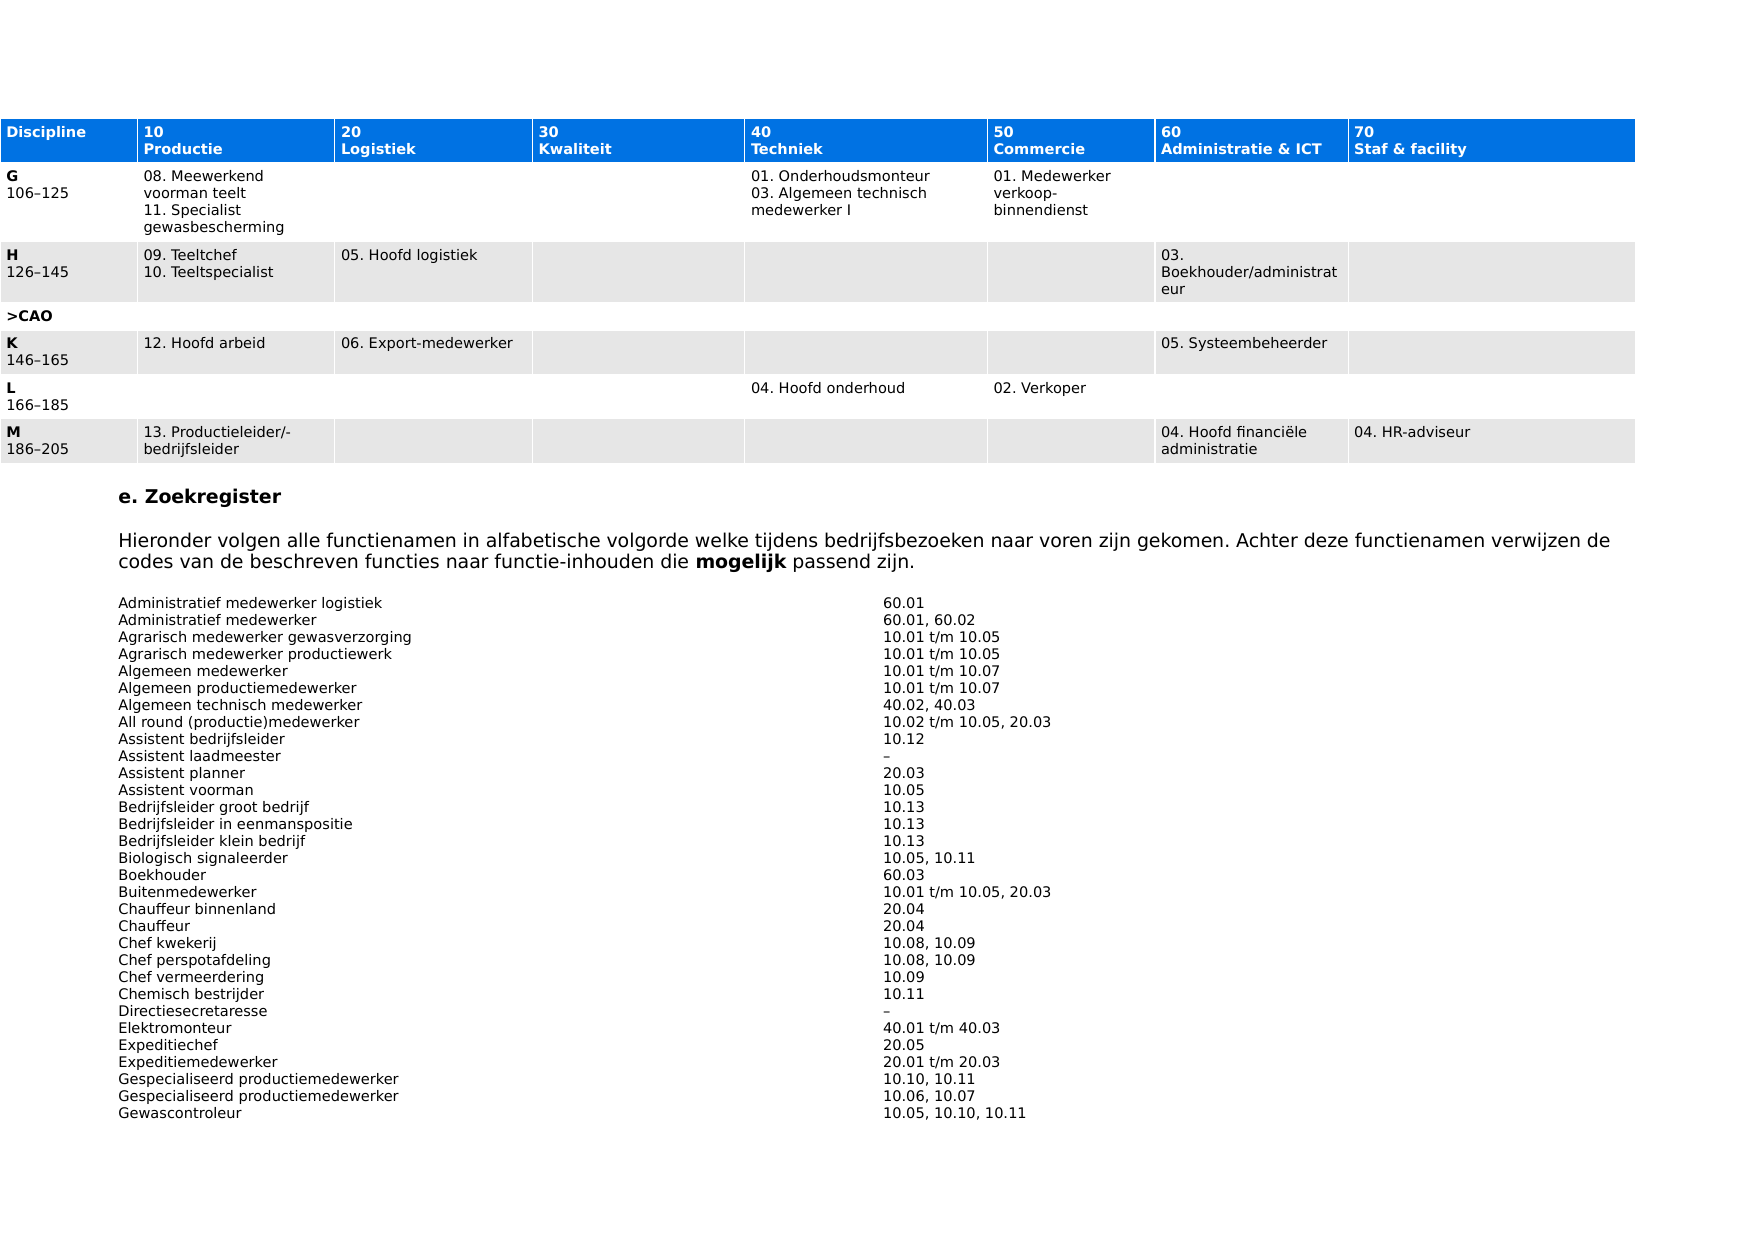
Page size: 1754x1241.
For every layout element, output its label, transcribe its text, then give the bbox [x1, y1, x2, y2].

table_header 20 Logistiek [335, 119, 532, 162]
table_cell 10.01 t/m 10.05 [877, 646, 1636, 663]
table_cell 10.06, 10.07 [877, 1088, 1636, 1105]
table_cell 20.04 [877, 918, 1636, 935]
table_cell Bedrijfsleider klein bedrijf [118, 833, 877, 850]
table_cell [988, 419, 1154, 463]
table_cell [988, 331, 1154, 374]
table_cell 20.05 [877, 1037, 1636, 1054]
subtitle e. Zoekregister [118, 486, 1636, 508]
text Hieronder volgen alle functienamen in alfabetische volgorde welke tijdens bedrijfsbezoeken naar voren zijn gekomen. Achter deze functienamen verwijzen de codes van de beschreven functies naar functie-inhouden die mogelijk passend zijn. [118, 529, 1636, 573]
table_cell Buitenmedewerker [118, 884, 877, 901]
table_cell 20.03 [877, 765, 1636, 782]
table_cell [1349, 375, 1635, 418]
table_cell [533, 419, 744, 463]
table_cell Chauffeur [118, 918, 877, 935]
table_cell [1156, 375, 1348, 418]
table_cell Expeditiemedewerker [118, 1054, 877, 1071]
table_cell Directiesecretaresse [118, 1003, 877, 1020]
table_cell [533, 303, 744, 329]
table_cell [1349, 242, 1635, 302]
table_cell Chef vermeerdering [118, 969, 877, 986]
table_header 40 Techniek [745, 119, 987, 162]
table_cell [988, 303, 1154, 329]
table_cell L 166–185 [1, 375, 137, 418]
table_cell 10.01 t/m 10.07 [877, 680, 1636, 697]
table_cell 10.13 [877, 833, 1636, 850]
table_cell [1349, 164, 1635, 241]
table_cell Administratief medewerker [118, 612, 877, 629]
table_cell 40.02, 40.03 [877, 697, 1636, 714]
table_cell >CAO [1, 303, 137, 329]
table_cell Agrarisch medewerker gewasverzorging [118, 629, 877, 646]
table_cell 10.05, 10.10, 10.11 [877, 1105, 1636, 1122]
table_cell 60.01, 60.02 [877, 612, 1636, 629]
table_cell [533, 164, 744, 241]
table_header 30 Kwaliteit [533, 119, 744, 162]
table_cell [335, 164, 532, 241]
table_cell Algemeen medewerker [118, 663, 877, 680]
table_cell [1156, 303, 1348, 329]
table_cell Chauffeur binnenland [118, 901, 877, 918]
table_cell G 106–125 [1, 164, 137, 241]
table_cell Gewascontroleur [118, 1105, 877, 1122]
table_cell 06. Export-medewerker [335, 331, 532, 374]
table_cell K 146–165 [1, 331, 137, 374]
table_cell 04. Hoofd onderhoud [745, 375, 987, 418]
table_cell 10.10, 10.11 [877, 1071, 1636, 1088]
table_cell 60.03 [877, 867, 1636, 884]
table_cell 02. Verkoper [988, 375, 1154, 418]
table_cell 03. Boekhouder/administrateur [1156, 242, 1348, 302]
table_cell – [877, 1003, 1636, 1020]
table_cell Algemeen productiemedewerker [118, 680, 877, 697]
table_cell M 186–205 [1, 419, 137, 463]
table_cell Assistent voorman [118, 782, 877, 799]
table_cell 01. Medewerker verkoop-binnendienst [988, 164, 1154, 241]
table_cell 10.01 t/m 10.05 [877, 629, 1636, 646]
table_cell Boekhouder [118, 867, 877, 884]
table_cell Bedrijfsleider in eenmanspositie [118, 816, 877, 833]
table_header 10 Productie [138, 119, 334, 162]
table_cell [1349, 303, 1635, 329]
table_cell Elektromonteur [118, 1020, 877, 1037]
table_header 60 Administratie & ICT [1156, 119, 1348, 162]
table_cell – [877, 748, 1636, 765]
table_cell Chef perspotafdeling [118, 952, 877, 969]
table_cell 10.12 [877, 731, 1636, 748]
table_cell 13. Productieleider/-bedrijfsleider [138, 419, 334, 463]
table_cell Agrarisch medewerker productiewerk [118, 646, 877, 663]
table_cell [988, 242, 1154, 302]
table_cell 04. Hoofd financiële administratie [1156, 419, 1348, 463]
table_cell 20.04 [877, 901, 1636, 918]
table_header 50 Commercie [988, 119, 1154, 162]
table_cell Chef kwekerij [118, 935, 877, 952]
table_cell Gespecialiseerd productiemedewerker [118, 1071, 877, 1088]
table_cell [533, 331, 744, 374]
table_cell Chemisch bestrijder [118, 986, 877, 1003]
table_cell Expeditiechef [118, 1037, 877, 1054]
table_header Discipline [1, 119, 137, 162]
table_cell [1156, 164, 1348, 241]
table_cell 20.01 t/m 20.03 [877, 1054, 1636, 1071]
table_cell [745, 303, 987, 329]
table_cell 40.01 t/m 40.03 [877, 1020, 1636, 1037]
table_cell [335, 375, 532, 418]
table_cell 12. Hoofd arbeid [138, 331, 334, 374]
table_cell [335, 303, 532, 329]
table_cell 10.02 t/m 10.05, 20.03 [877, 714, 1636, 731]
table_cell [1349, 331, 1635, 374]
table_cell Assistent planner [118, 765, 877, 782]
table_header 60.01 [877, 595, 1636, 612]
table_cell Algemeen technisch medewerker [118, 697, 877, 714]
table_cell 01. Onderhoudsmonteur 03. Algemeen technisch medewerker I [745, 164, 987, 241]
table_cell [533, 375, 744, 418]
table_cell All round (productie)medewerker [118, 714, 877, 731]
table_cell 05. Hoofd logistiek [335, 242, 532, 302]
table_cell 04. HR-adviseur [1349, 419, 1635, 463]
table_header 70 Staf & facility [1349, 119, 1635, 162]
table_cell [335, 419, 532, 463]
table_cell 05. Systeembeheerder [1156, 331, 1348, 374]
table_cell 09. Teeltchef 10. Teeltspecialist [138, 242, 334, 302]
table_cell [138, 303, 334, 329]
table_cell Assistent bedrijfsleider [118, 731, 877, 748]
table_cell 10.09 [877, 969, 1636, 986]
table_header Administratief medewerker logistiek [118, 595, 877, 612]
table_cell H 126–145 [1, 242, 137, 302]
table_cell 10.08, 10.09 [877, 952, 1636, 969]
table_cell 10.13 [877, 816, 1636, 833]
table_cell 10.05, 10.11 [877, 850, 1636, 867]
table_cell [533, 242, 744, 302]
table_cell Gespecialiseerd productiemedewerker [118, 1088, 877, 1105]
table_cell 10.13 [877, 799, 1636, 816]
table_cell Bedrijfsleider groot bedrijf [118, 799, 877, 816]
table_cell 10.05 [877, 782, 1636, 799]
table_cell 10.11 [877, 986, 1636, 1003]
table_cell 10.01 t/m 10.05, 20.03 [877, 884, 1636, 901]
table_cell 10.01 t/m 10.07 [877, 663, 1636, 680]
table_cell 10.08, 10.09 [877, 935, 1636, 952]
table_cell [745, 419, 987, 463]
table_cell [745, 331, 987, 374]
table_cell Biologisch signaleerder [118, 850, 877, 867]
table_cell Assistent laadmeester [118, 748, 877, 765]
table_cell 08. Meewerkend voorman teelt 11. Specialist gewasbescherming [138, 164, 334, 241]
table_cell [138, 375, 334, 418]
table_cell [745, 242, 987, 302]
